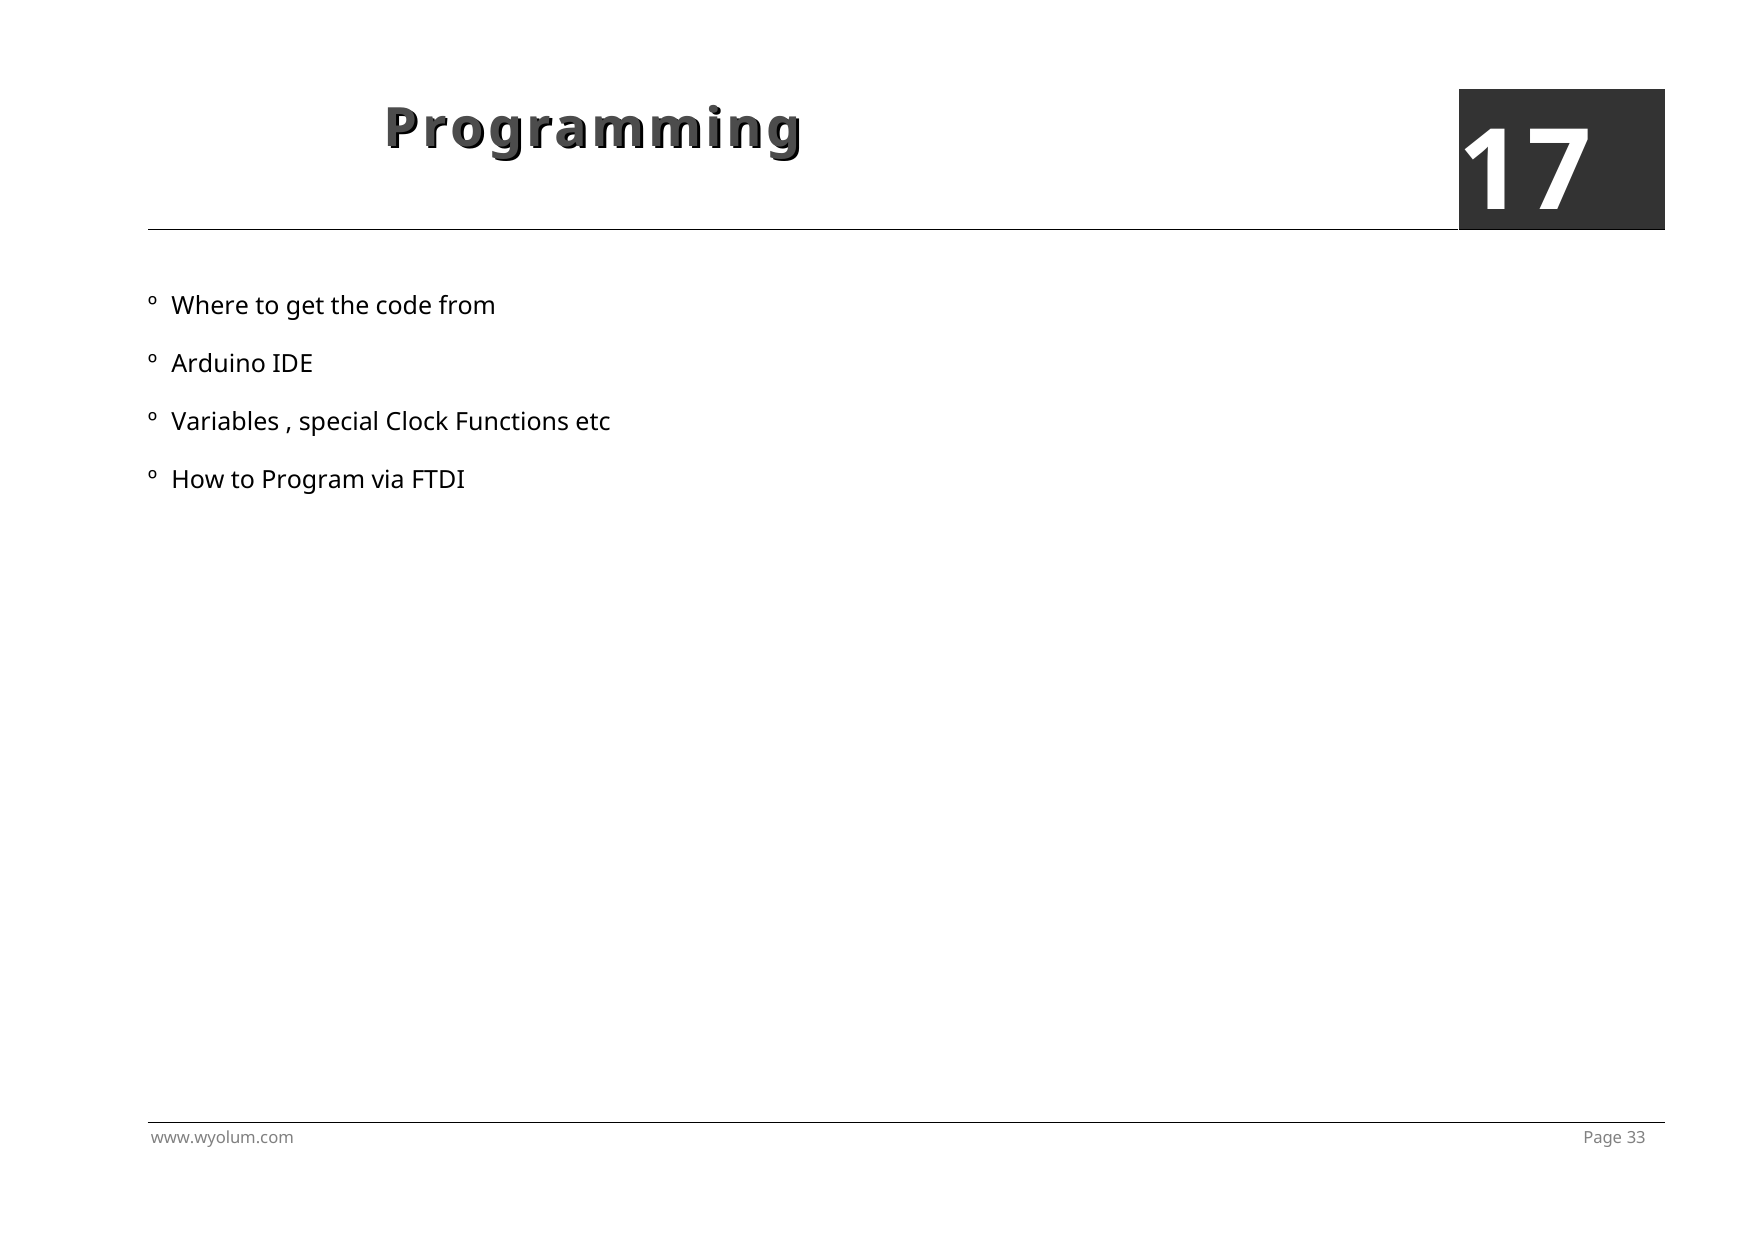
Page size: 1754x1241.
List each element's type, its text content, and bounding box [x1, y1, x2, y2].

list Where to get the code from [148, 288, 1665, 322]
table_header Programming [354, 89, 1458, 183]
list How to Program via FTDI [148, 462, 1665, 496]
table_cell [354, 183, 1458, 229]
table_cell [148, 183, 354, 229]
table_header 17 [1459, 89, 1665, 229]
list Arduino IDE [148, 346, 1665, 380]
table_header [148, 89, 354, 183]
list Variables , special Clock Functions etc [148, 404, 1665, 438]
